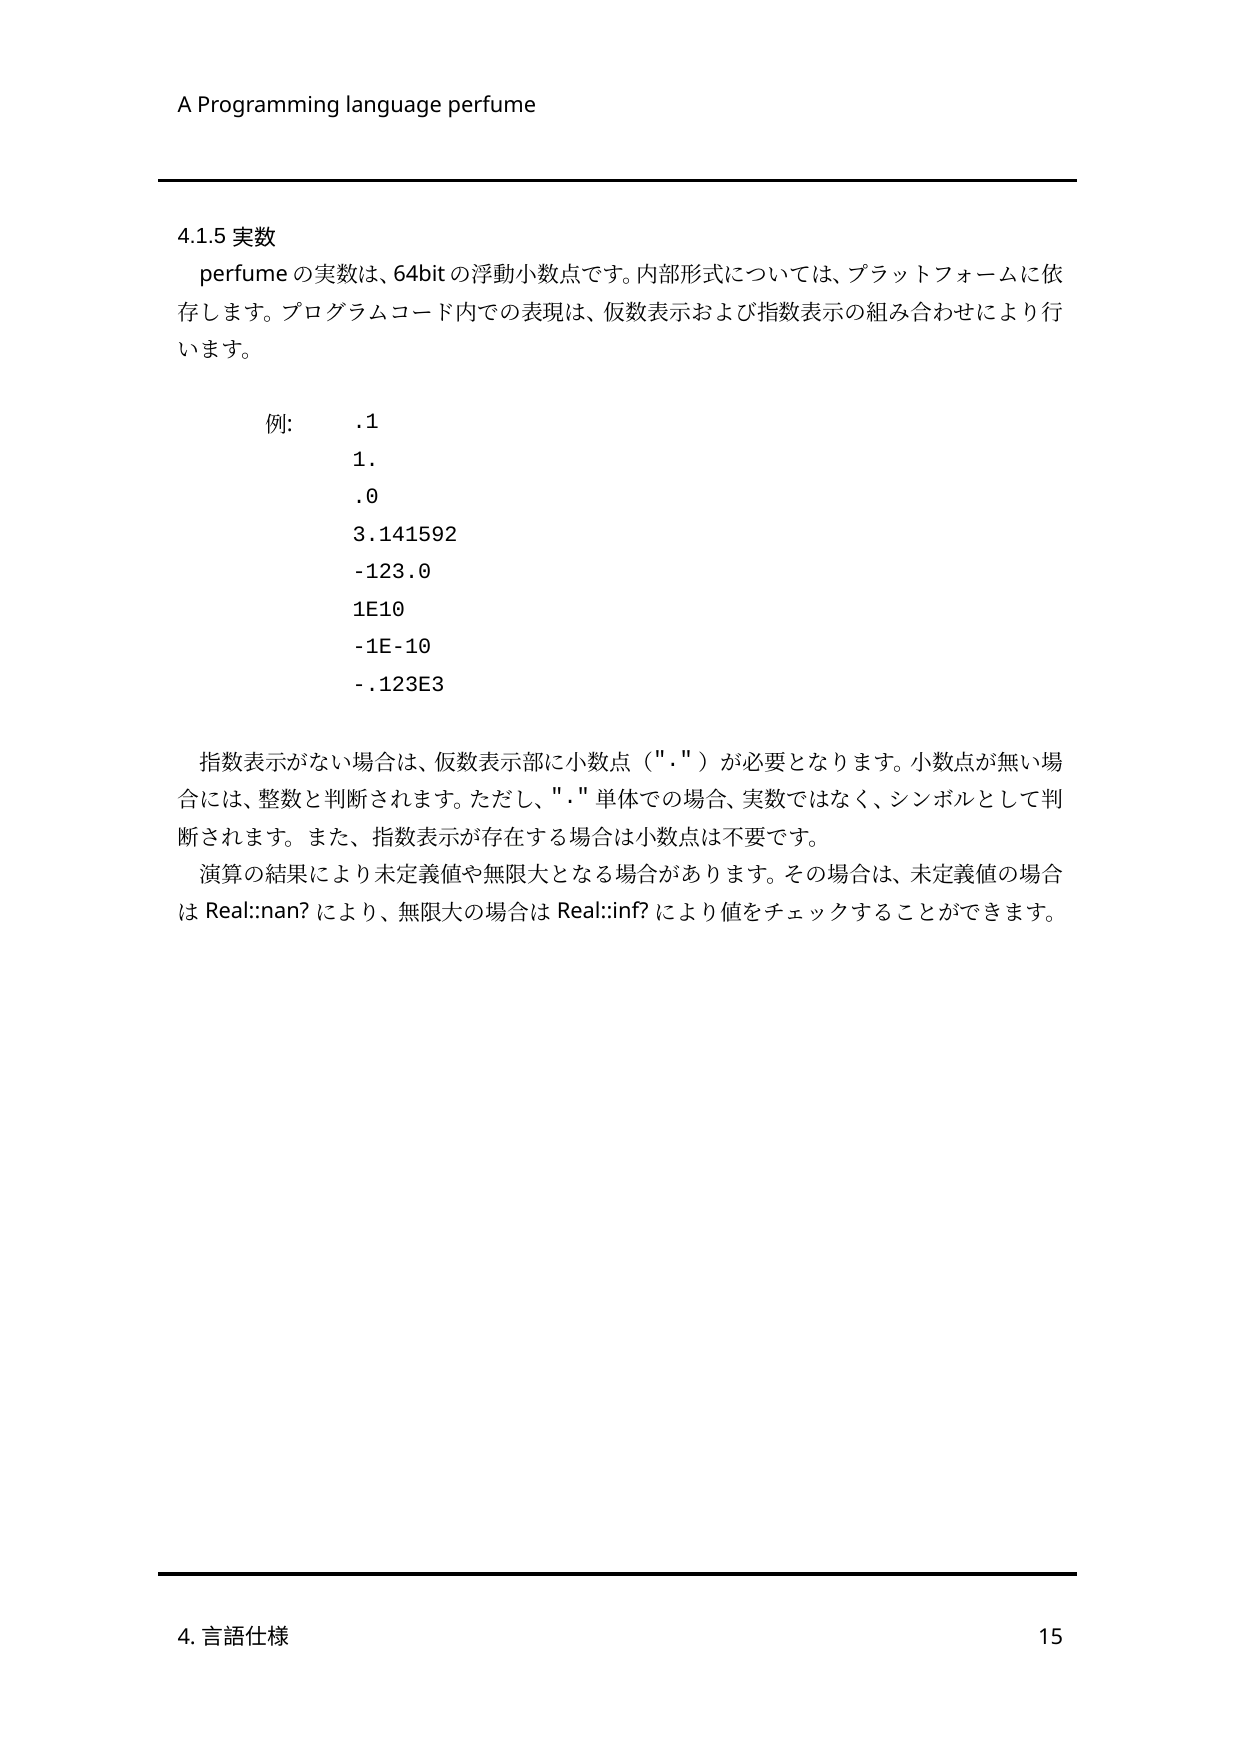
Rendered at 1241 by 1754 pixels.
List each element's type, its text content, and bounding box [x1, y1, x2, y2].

text 3.141592 [177, 517, 1063, 554]
text 例: .1 [177, 404, 1063, 442]
text 指数表示がない場合は、仮数表示部に小数点（"." ）が必要となります。小数点が無い場合には、整数と判断されます。ただし、"." 単体での場合、実数ではなく、シンボルとして判断されます。また、指数表示が存在する場合は小数点は不要です。 [177, 742, 1063, 854]
text 演算の結果により未定義値や無限大となる場合があります。その場合は、未定義値の場合は Real::nan? により、無限大の場合は Real::inf? により値をチェックすることができます。 [177, 854, 1063, 929]
text -123.0 [177, 554, 1063, 592]
text .0 [177, 479, 1063, 517]
subtitle 4.1.5 実数 [177, 217, 1063, 254]
text perfumeの実数は、64bitの浮動小数点です。内部形式については、プラットフォームに依存します。プログラムコード内での表現は、仮数表示および指数表示の組み合わせにより行います。 [177, 254, 1063, 367]
text 1E10 [177, 592, 1063, 629]
text -.123E3 [177, 667, 1063, 704]
text 1. [177, 442, 1063, 479]
text -1E-10 [177, 629, 1063, 667]
